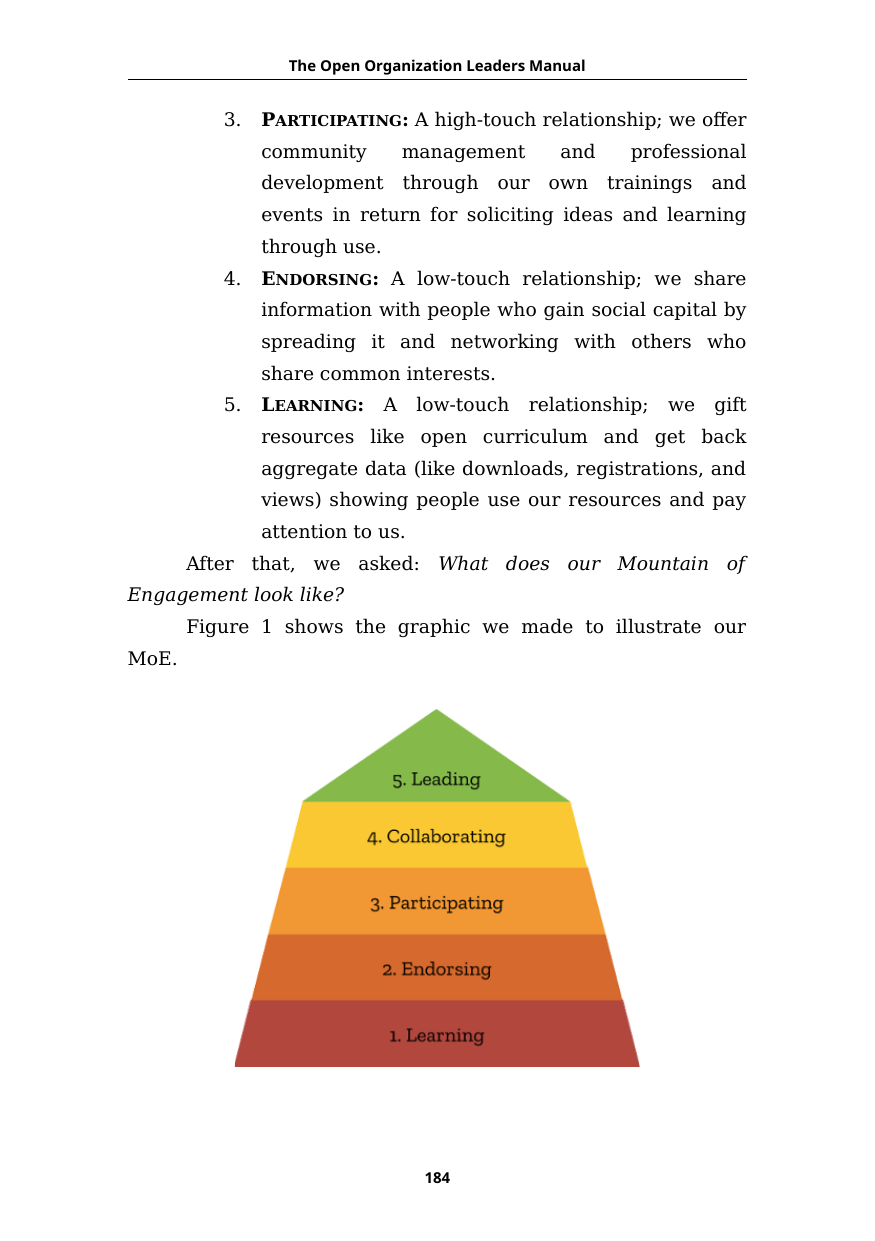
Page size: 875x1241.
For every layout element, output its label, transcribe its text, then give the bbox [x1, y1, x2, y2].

list Learning: A low-touch relationship; we gift resources like open curriculum and get back aggregate data (like downloads, registrations, and views) showing people use our resources and pay attention to us. [223, 394, 747, 543]
picture [234, 709, 640, 1067]
text After that, we asked: What does our Mountain of Engagement look like? [127, 553, 747, 606]
list Endorsing: A low-touch relationship; we share information with people who gain social capital by spreading it and networking with others who share common interests. [223, 267, 747, 384]
list Participating: A high-touch relationship; we offer community management and professional development through our own trainings and events in return for soliciting ideas and learning through use. [223, 109, 747, 257]
text Figure 1 shows the graphic we made to illustrate our MoE. [127, 616, 747, 669]
